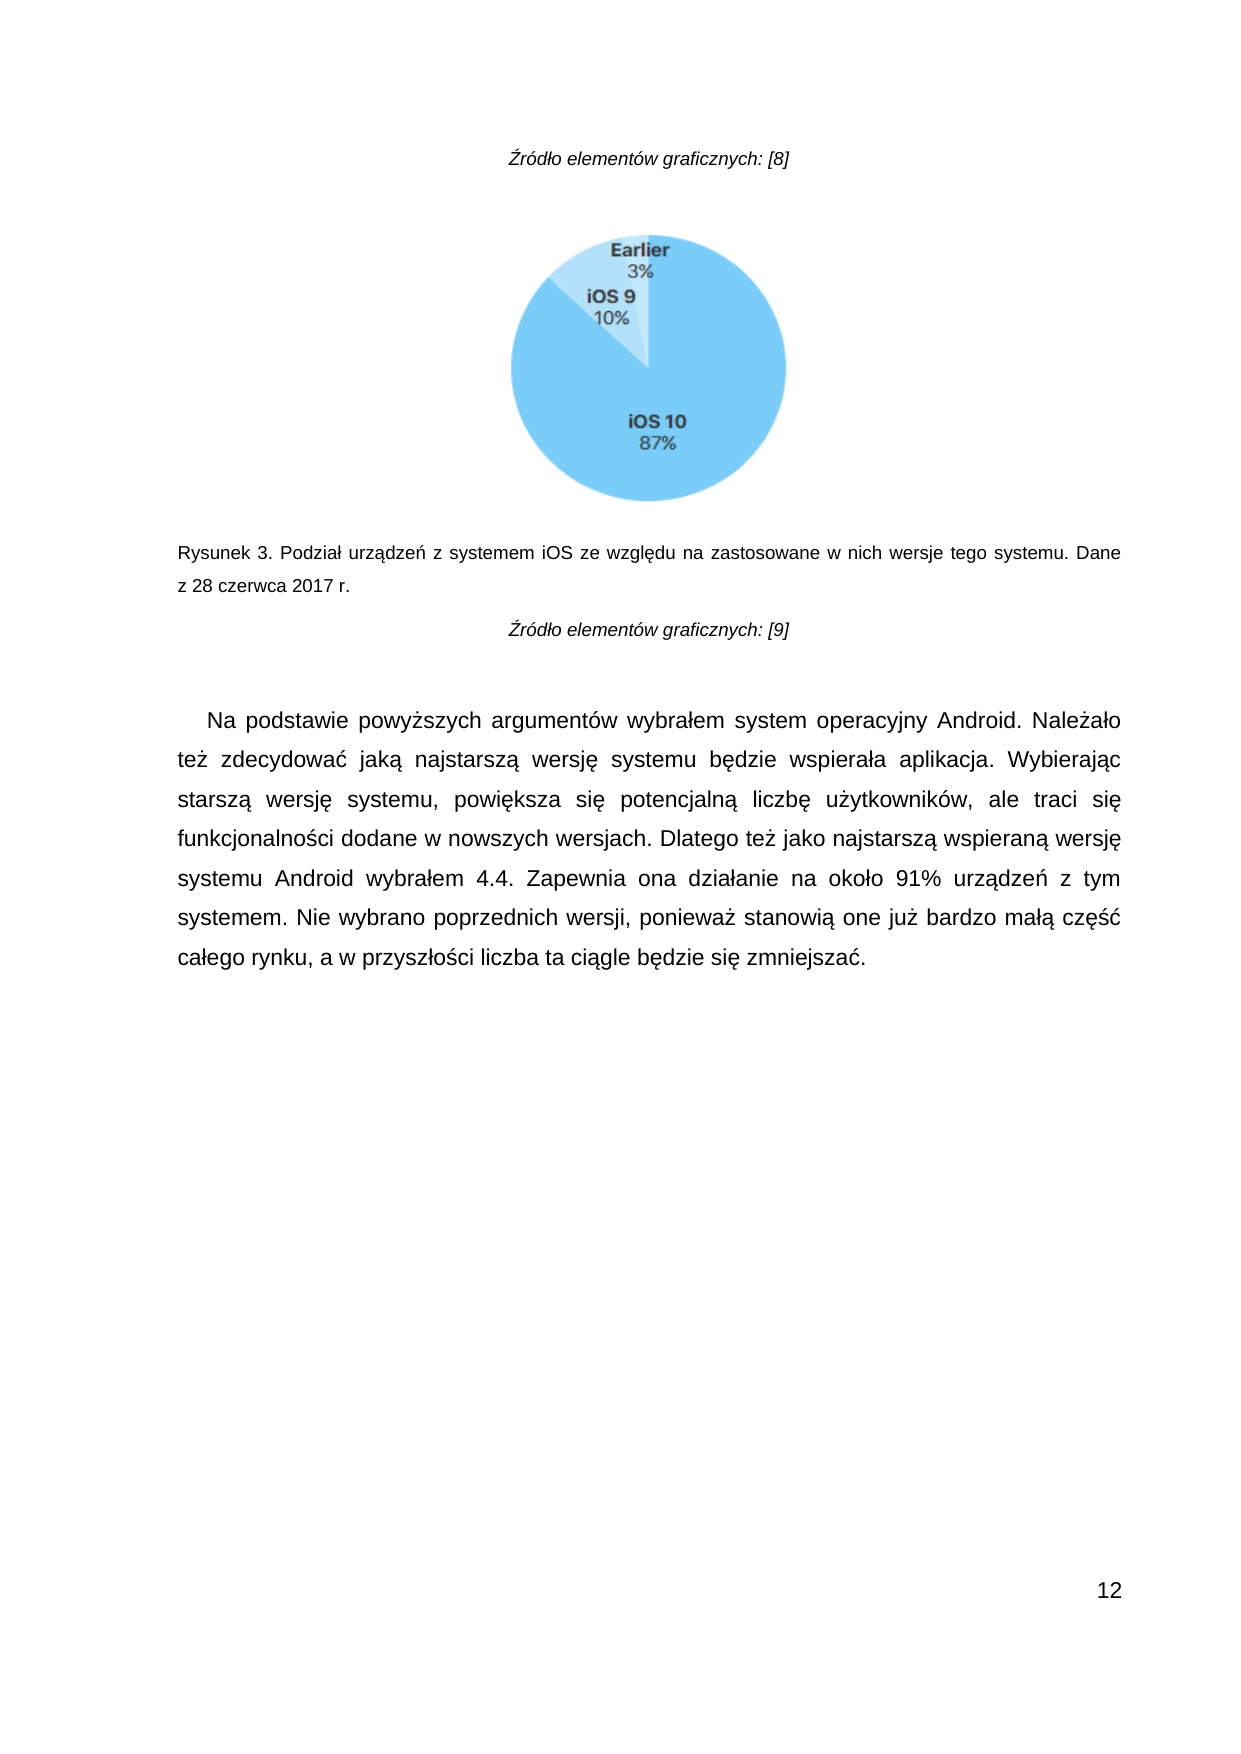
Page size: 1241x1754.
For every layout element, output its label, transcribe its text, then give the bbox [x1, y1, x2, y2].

text Rysunek 3. Podział urządzeń z systemem iOS ze względu na zastosowane w nich wersje tego systemu. Dane z 28 czerwca 2017 r. [177, 532, 1122, 596]
picture [481, 194, 818, 532]
text Źródło elementów graficznych: [9] [177, 618, 1122, 640]
text Na podstawie powyższych argumentów wybrałem system operacyjny Android. Należało też zdecydować jaką najstarszą wersję systemu będzie wspierała aplikacja. Wybierając starszą wersję systemu, powiększa się potencjalną liczbę użytkowników, ale traci się funkcjonalności dodane w nowszych wersjach. Dlatego też jako najstarszą wspieraną wersję systemu Android wybrałem 4.4. Zapewnia ona działanie na około 91% urządzeń z tym systemem. Nie wybrano poprzednich wersji, ponieważ stanowią one już bardzo małą część całego rynku, a w przyszłości liczba ta ciągle będzie się zmniejszać. [177, 707, 1122, 970]
text Źródło elementów graficznych: [8] [177, 148, 1122, 169]
